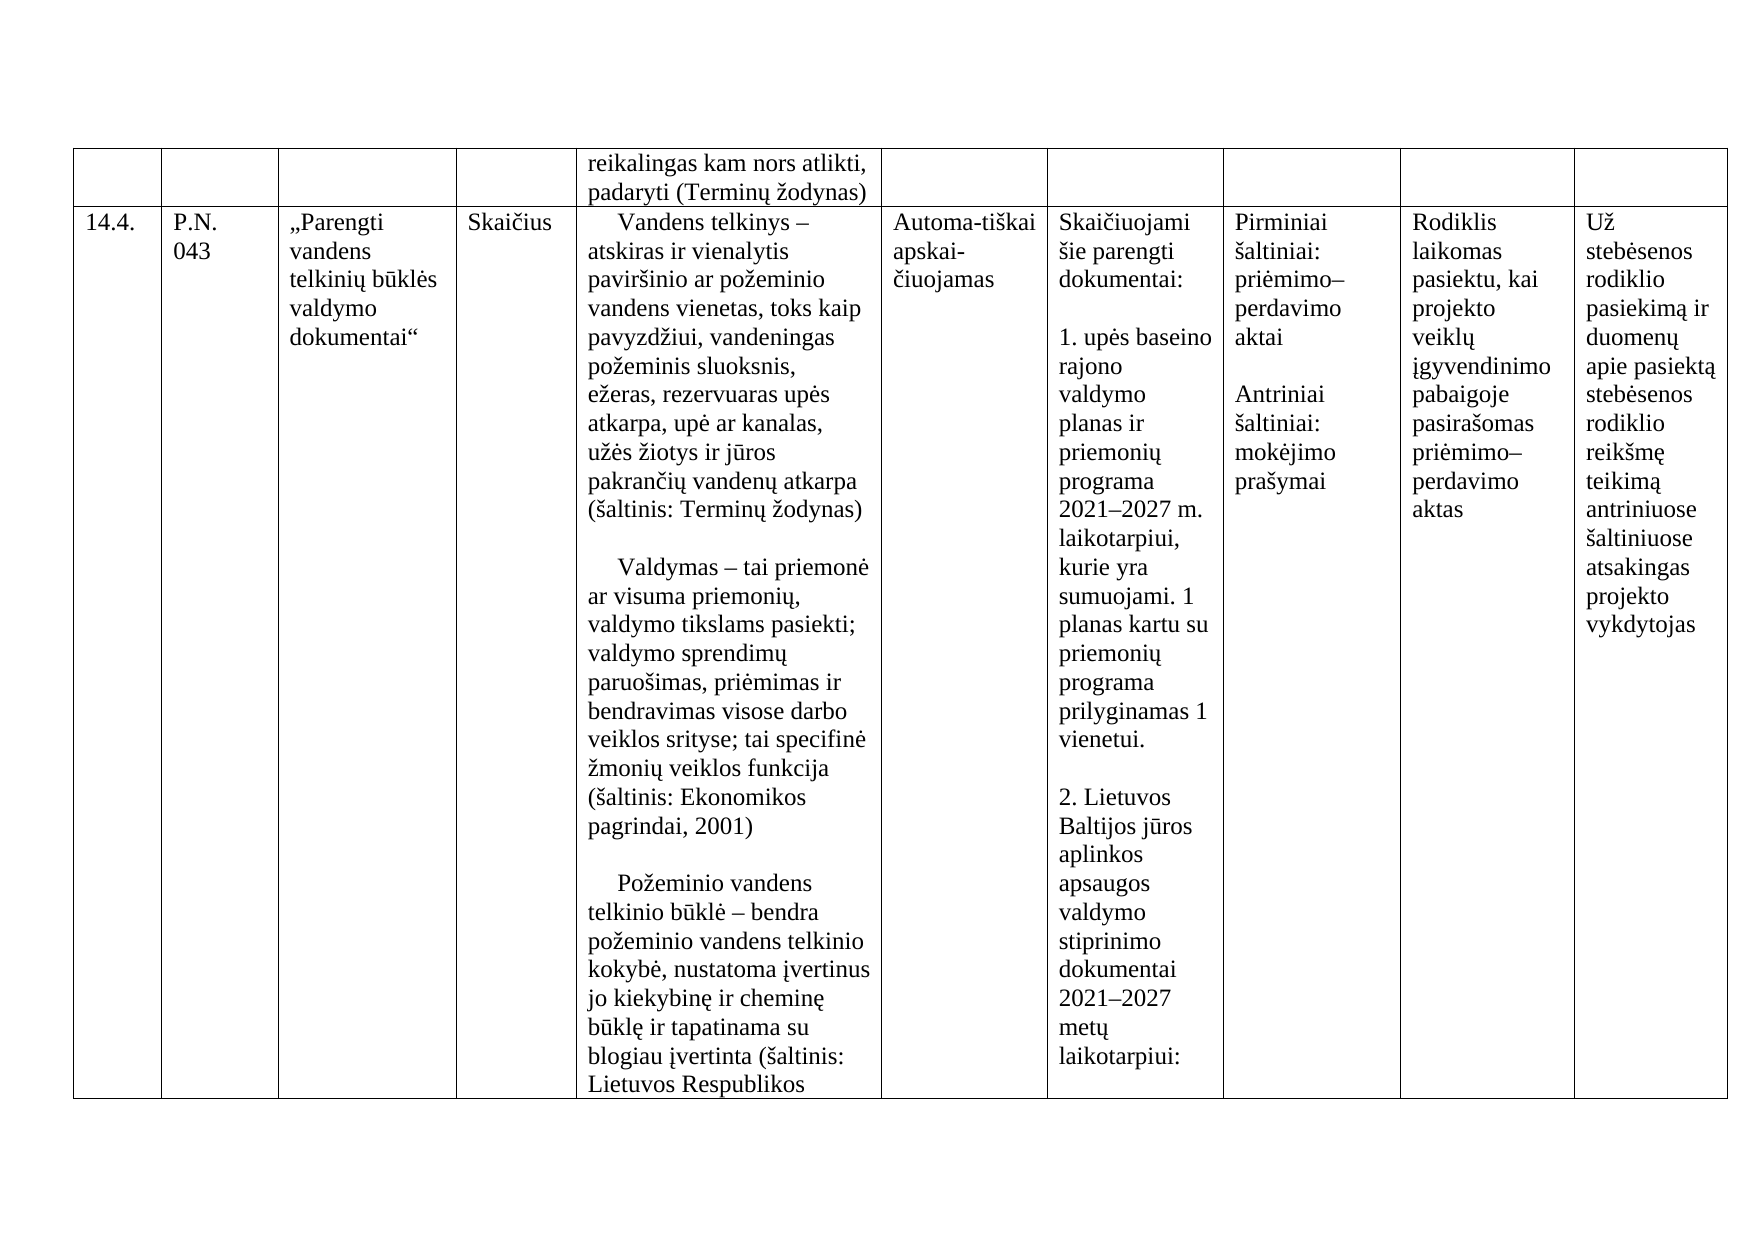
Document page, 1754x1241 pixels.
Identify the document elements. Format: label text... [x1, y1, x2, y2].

table_cell [74, 149, 161, 206]
table_cell „Parengti vandens telkinių būklės valdymo dokumentai“ [279, 207, 456, 1098]
table_cell Vandens telkinys – atskiras ir vienalytis paviršinio ar požeminio vandens vienetas, toks kaip pavyzdžiui, vandeningas požeminis sluoksnis, ežeras, rezervuaras upės atkarpa, upė ar kanalas, užės žiotys ir jūros pakrančių vandenų atkarpa (šaltinis: Terminų žodynas) Valdymas – tai priemonė ar visuma priemonių, valdymo tikslams pasiekti; valdymo sprendimų paruošimas, priėmimas ir bendravimas visose darbo veiklos srityse; tai specifinė žmonių veiklos funkcija (šaltinis: Ekonomikos pagrindai, 2001) Požeminio vandens telkinio būklė – bendra požeminio vandens telkinio kokybė, nustatoma įvertinus jo kiekybinę ir cheminę būklę ir tapatinama su blogiau įvertinta (šaltinis: Lietuvos Respublikos [577, 207, 881, 1098]
table_cell [1401, 149, 1574, 206]
table_cell Pirminiai šaltiniai: priėmimo–perdavimo aktai Antriniai šaltiniai: mokėjimo prašymai [1224, 207, 1400, 1098]
table_cell [1575, 149, 1727, 206]
table_cell Automa-tiškai apskai-čiuojamas [882, 207, 1047, 1098]
table_cell Skaičiuojami šie parengti dokumentai: 1. upės baseino rajono valdymo planas ir priemonių programa 2021–2027 m. laikotarpiui, kurie yra sumuojami. 1 planas kartu su priemonių programa prilyginamas 1 vienetui. 2. Lietuvos Baltijos jūros aplinkos apsaugos valdymo stiprinimo dokumentai 2021–2027 metų laikotarpiui: [1048, 207, 1223, 1098]
table_cell Už stebėsenos rodiklio pasiekimą ir duomenų apie pasiektą stebėsenos rodiklio reikšmę teikimą antriniuose šaltiniuose atsakingas projekto vykdytojas [1575, 207, 1727, 1098]
table_cell P.N. 043 [162, 207, 278, 1098]
table_cell 14.4. [74, 207, 161, 1098]
table_cell Rodiklis laikomas pasiektu, kai projekto veiklų įgyvendinimo pabaigoje pasirašomas priėmimo–perdavimo aktas [1401, 207, 1574, 1098]
table_cell [1224, 149, 1400, 206]
table_cell reikalingas kam nors atlikti, padaryti (Terminų žodynas) [577, 149, 881, 206]
table_cell [882, 149, 1047, 206]
table_cell [1048, 149, 1223, 206]
table_cell [457, 149, 576, 206]
table_cell [162, 149, 278, 206]
table_cell Skaičius [457, 207, 576, 1098]
table_cell [279, 149, 456, 206]
